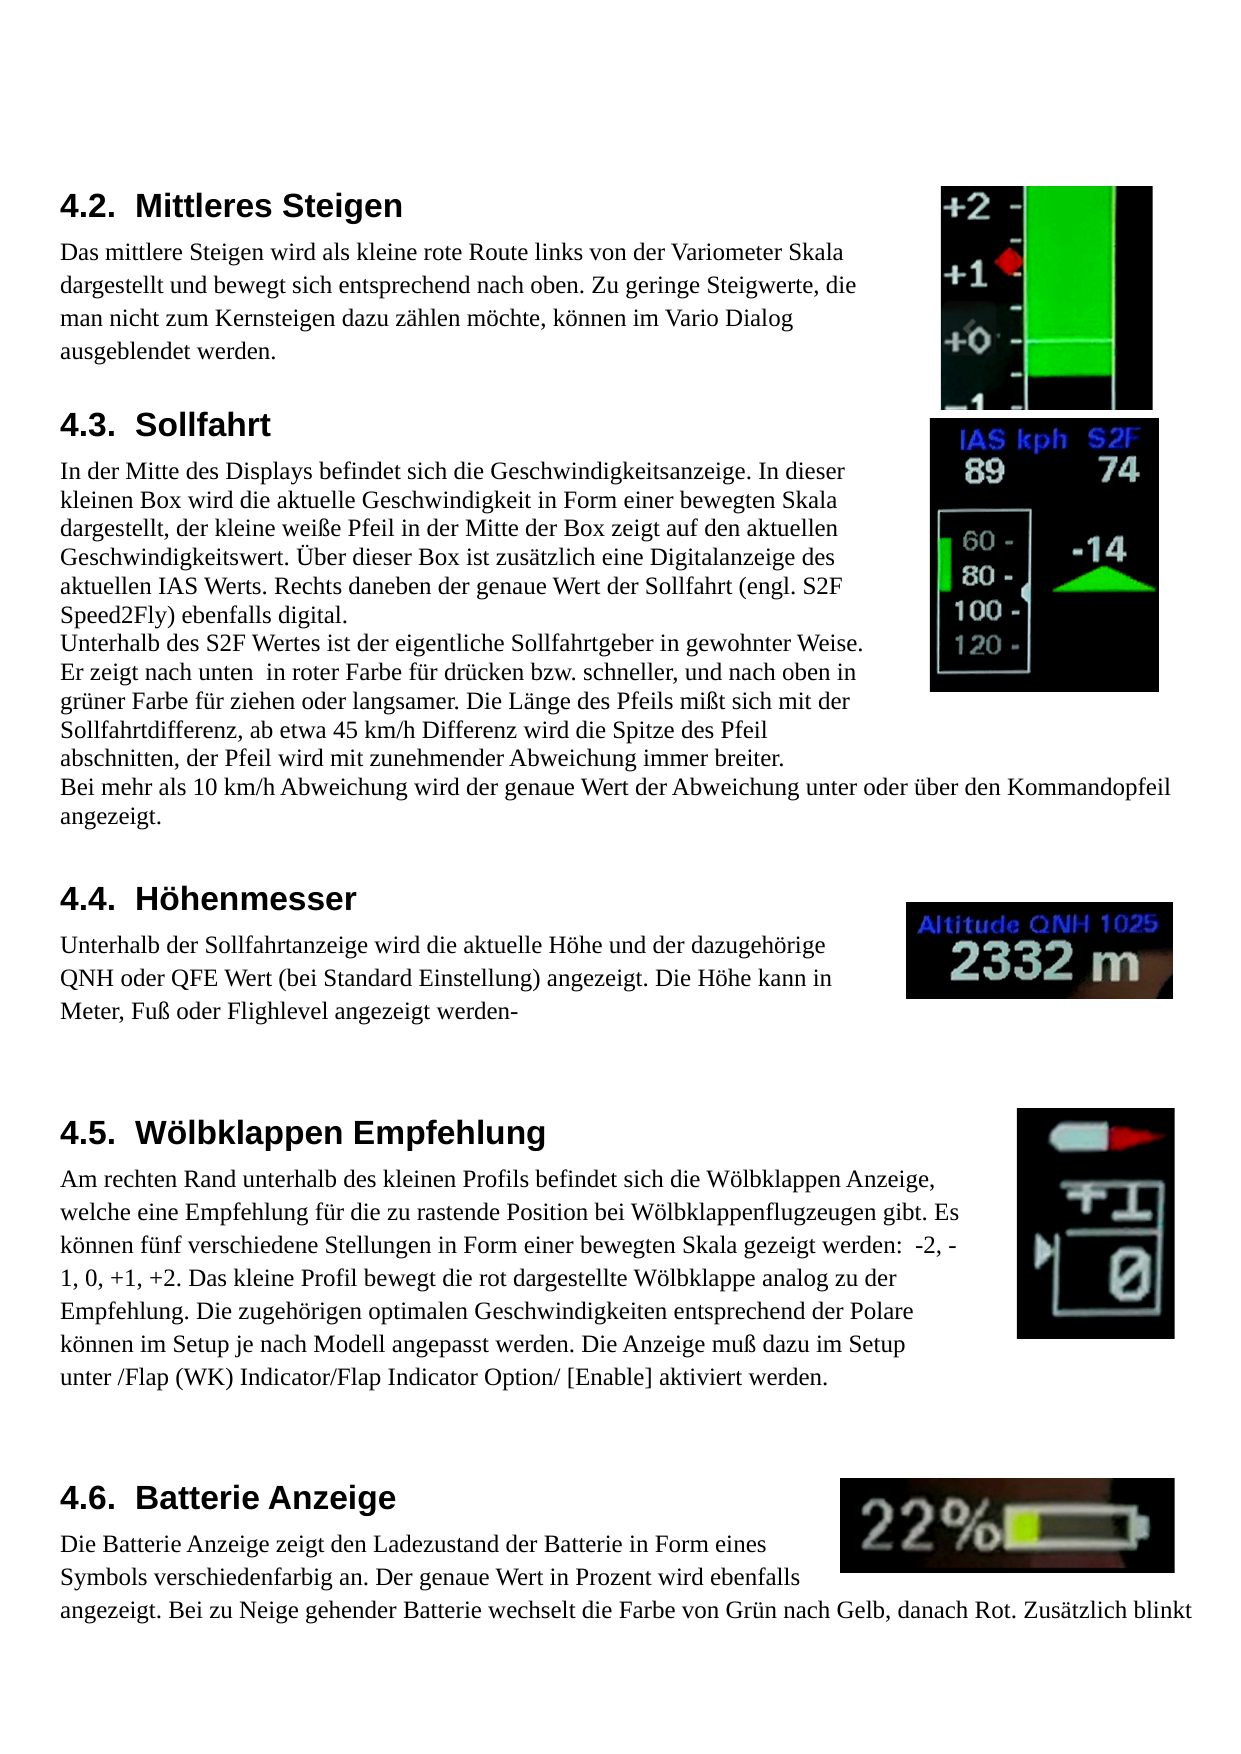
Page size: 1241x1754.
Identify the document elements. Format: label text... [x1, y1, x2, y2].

picture [940, 186, 1153, 410]
subtitle Batterie Anzeige [60, 1478, 840, 1516]
subtitle Wölbklappen Empfehlung [60, 1112, 1016, 1151]
text Am rechten Rand unterhalb des kleinen Profils befindet sich die Wölbklappen Anzeige, welche eine Empfehlung für die zu rastende Position bei Wölbklappenflugzeugen gibt. Es können fünf verschiedene Stellungen in Form einer bewegten Skala gezeigt werden: -2, -1, 0, +1, +2. Das kleine Profil bewegt die rot dargestellte Wölbklappe analog zu der Empfehlung. Die zugehörigen optimalen Geschwindigkeiten entsprechend der Polare können im Setup je nach Modell angepasst werden. Die Anzeige muß dazu im Setup unter /Flap (WK) Indicator/Flap Indicator Option/ [Enable] aktiviert werden. [60, 1164, 1207, 1391]
text Bei mehr als 10 km/h Abweichung wird der genaue Wert der Abweichung unter oder über den Kommandopfeil angezeigt. [60, 772, 1207, 830]
subtitle [1175, 1112, 1207, 1151]
subtitle Sollfahrt [60, 405, 1207, 443]
picture [929, 418, 1159, 692]
text Unterhalb der Sollfahrtanzeige wird die aktuelle Höhe und der dazugehörige QNH oder QFE Wert (bei Standard Einstellung) angezeigt. Die Höhe kann in Meter, Fuß oder Flighlevel angezeigt werden- [60, 930, 1207, 1025]
subtitle [1153, 186, 1207, 225]
subtitle Mittleres Steigen [60, 186, 940, 225]
picture [906, 902, 1173, 999]
subtitle [1175, 1478, 1207, 1516]
picture [1016, 1108, 1175, 1339]
text In der Mitte des Displays befindet sich die Geschwindigkeitsanzeige. In dieser kleinen Box wird die aktuelle Geschwindigkeit in Form einer bewegten Skala dargestellt, der kleine weiße Pfeil in der Mitte der Box zeigt auf den aktuellen Geschwindigkeitswert. Über dieser Box ist zusätzlich eine Digitalanzeige des aktuellen IAS Werts. Rechts daneben der genaue Wert der Sollfahrt (engl. S2F Speed2Fly) ebenfalls digital. [60, 456, 929, 628]
text Das mittlere Steigen wird als kleine rote Route links von der Variometer Skala dargestellt und bewegt sich entsprechend nach oben. Zu geringe Steigwerte, die man nicht zum Kernsteigen dazu zählen möchte, können im Vario Dialog ausgeblendet werden. [60, 237, 940, 365]
picture [840, 1478, 1175, 1573]
text Unterhalb des S2F Wertes ist der eigentliche Sollfahrtgeber in gewohnter Weise. Er zeigt nach unten in roter Farbe für drücken bzw. schneller, und nach oben in grüner Farbe für ziehen oder langsamer. Die Länge des Pfeils mißt sich mit der Sollfahrtdifferenz, ab etwa 45 km/h Differenz wird die Spitze des Pfeil abschnitten, der Pfeil wird mit zunehmender Abweichung immer breiter. [60, 628, 1207, 772]
text Die Batterie Anzeige zeigt den Ladezustand der Batterie in Form eines Symbols verschiedenfarbig an. Der genaue Wert in Prozent wird ebenfalls angezeigt. Bei zu Neige gehender Batterie wechselt die Farbe von Grün nach Gelb, danach Rot. Zusätzlich blinkt [60, 1529, 1207, 1624]
subtitle Höhenmesser [60, 879, 1207, 918]
text [1153, 237, 1207, 365]
